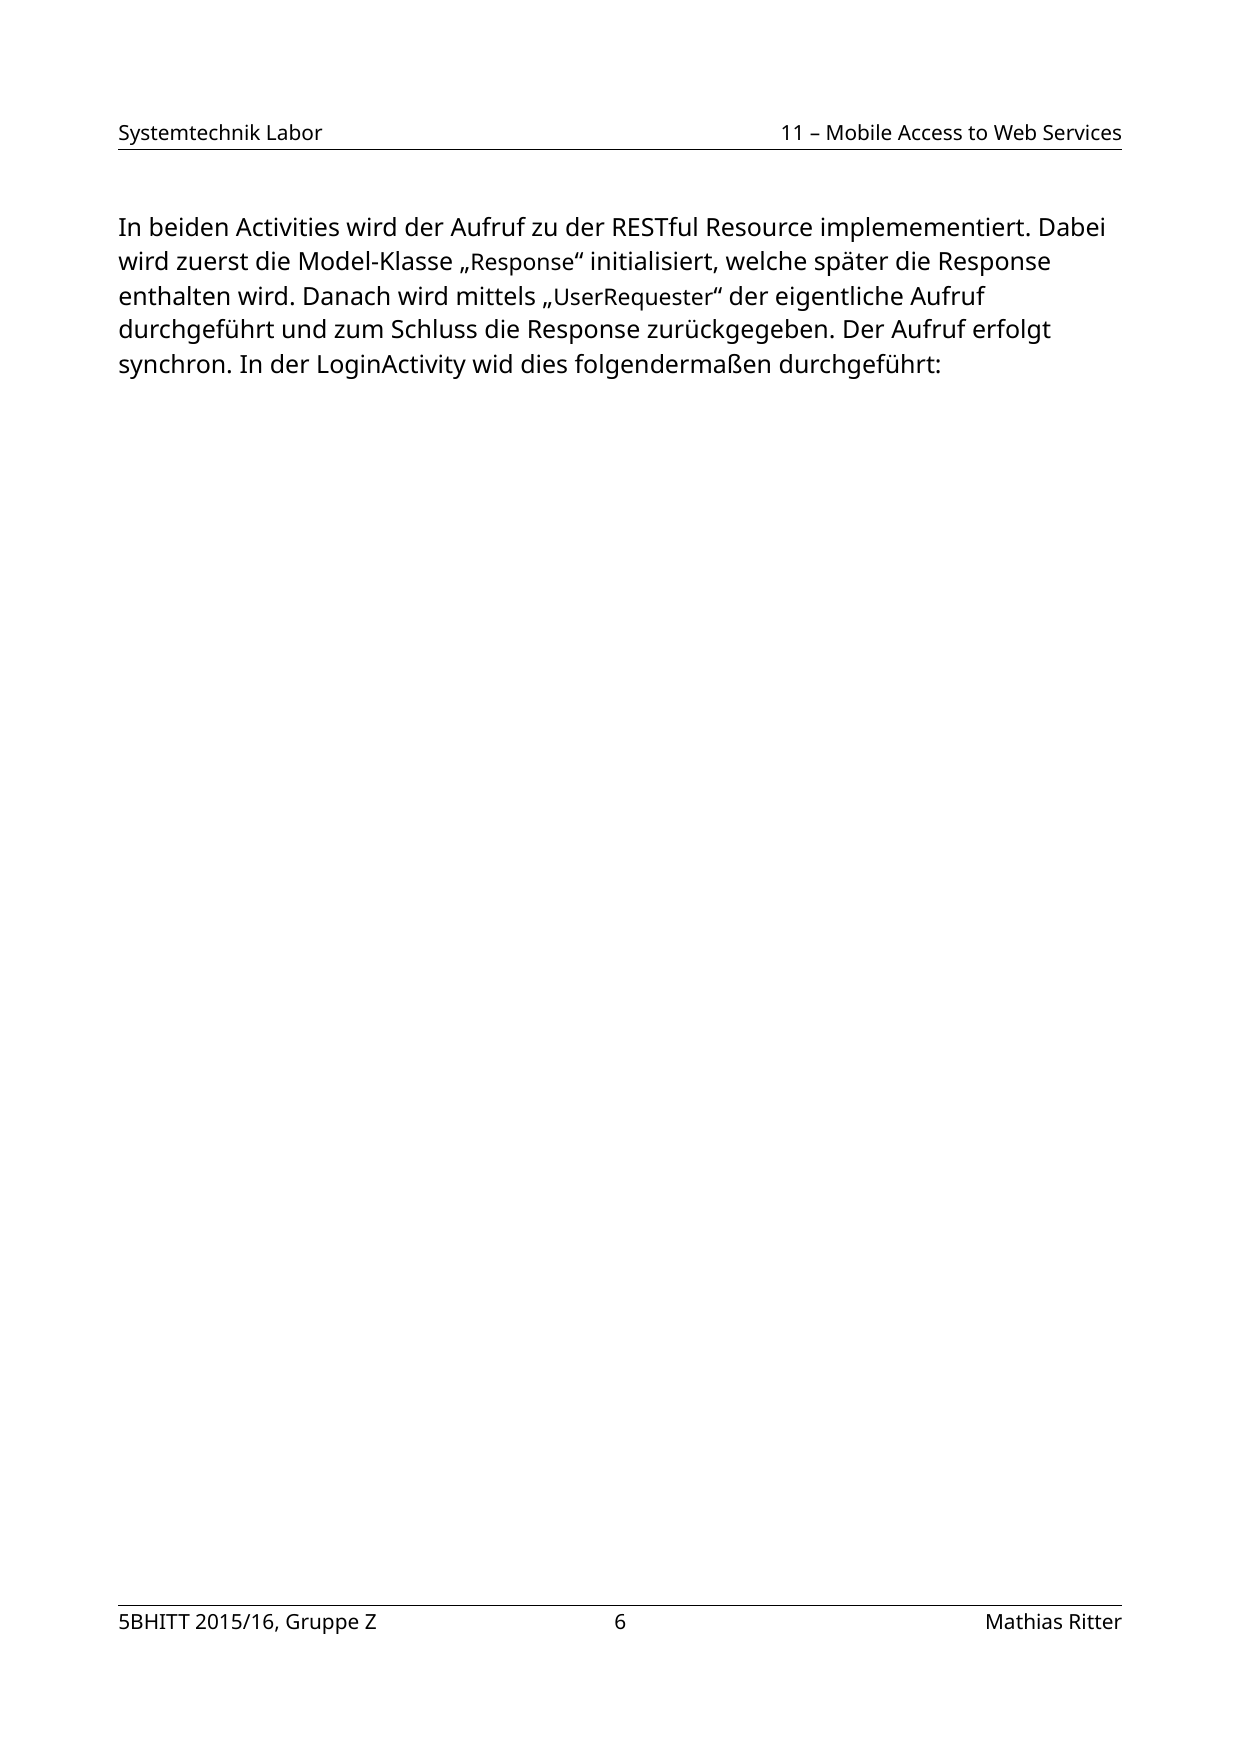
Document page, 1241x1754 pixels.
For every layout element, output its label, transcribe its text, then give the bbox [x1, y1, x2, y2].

text In beiden Activities wird der Aufruf zu der RESTful Resource implemementiert. Dabei wird zuerst die Model-Klasse „Response“ initialisiert, welche später die Response enthalten wird. Danach wird mittels „UserRequester“ der eigentliche Aufruf durchgeführt und zum Schluss die Response zurückgegeben. Der Aufruf erfolgt synchron. In der LoginActivity wid dies folgendermaßen durchgeführt: [118, 210, 1122, 380]
